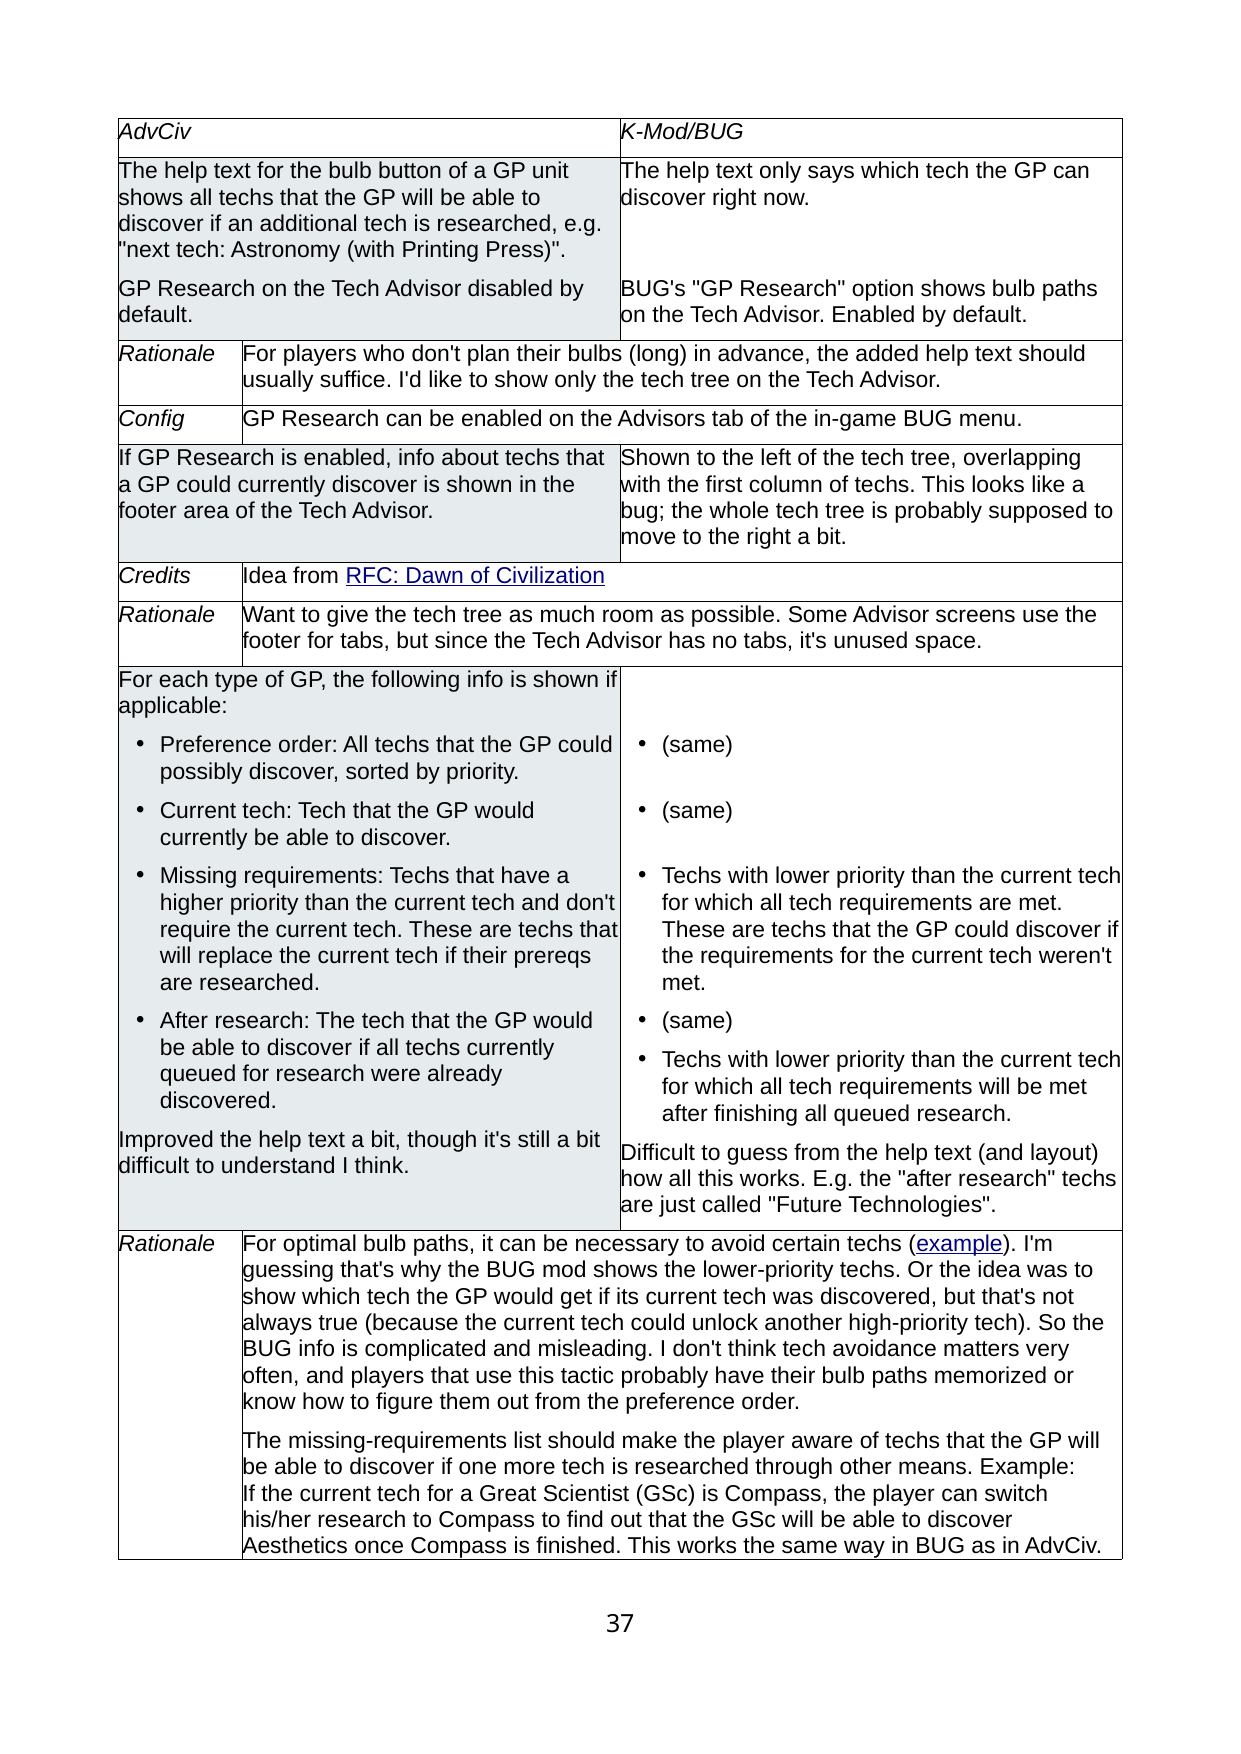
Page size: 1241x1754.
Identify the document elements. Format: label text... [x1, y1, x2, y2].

table_cell K-Mod/BUG [621, 119, 1122, 157]
table_cell The help text only says which tech the GP can discover right now. BUG's "GP Research" option shows bulb paths on the Tech Advisor. Enabled by default. [621, 158, 1122, 340]
table_cell If GP Research is enabled, info about techs that a GP could currently discover is shown in the footer area of the Tech Advisor. [119, 445, 620, 562]
table_cell Want to give the tech tree as much room as possible. Some Advisor screens use the footer for tabs, but since the Tech Advisor has no tabs, it's unused space. [243, 602, 1122, 666]
table_cell GP Research can be enabled on the Advisors tab of the in-game BUG menu. [243, 406, 1122, 444]
table_cell Rationale [119, 1231, 242, 1559]
table_cell AdvCiv [119, 119, 620, 157]
table_cell Idea from RFC: Dawn of Civilization [243, 563, 1122, 601]
table_cell For optimal bulb paths, it can be necessary to avoid certain techs (example). I'm guessing that's why the BUG mod shows the lower-priority techs. Or the idea was to show which tech the GP would get if its current tech was discovered, but that's not always true (because the current tech could unlock another high-priority tech). So the BUG info is complicated and misleading. I don't think tech avoidance matters very often, and players that use this tactic probably have their bulb paths memorized or know how to figure them out from the preference order. The missing-requirements list should make the player aware of techs that the GP will be able to discover if one more tech is researched through other means. Example: If the current tech for a Great Scientist (GSc) is Compass, the player can switch his/her research to Compass to find out that the GSc will be able to discover Aesthetics once Compass is finished. This works the same way in BUG as in AdvCiv. [243, 1231, 1122, 1559]
table_cell Rationale [119, 341, 242, 405]
table_cell Config [119, 406, 242, 444]
table_cell The help text for the bulb button of a GP unit shows all techs that the GP will be able to discover if an additional tech is researched, e.g. "next tech: Astronomy (with Printing Press)". GP Research on the Tech Advisor disabled by default. [119, 158, 620, 340]
table_cell (same) (same) Techs with lower priority than the current tech for which all tech requirements are met. These are techs that the GP could discover if the requirements for the current tech weren't met. (same) Techs with lower priority than the current tech for which all tech requirements will be met after finishing all queued research. Difficult to guess from the help text (and layout) how all this works. E.g. the "after research" techs are just called "Future Technologies". [621, 667, 1122, 1230]
table_cell For each type of GP, the following info is shown if applicable: Preference order: All techs that the GP could possibly discover, sorted by priority. Current tech: Tech that the GP would currently be able to discover. Missing requirements: Techs that have a higher priority than the current tech and don't require the current tech. These are techs that will replace the current tech if their prereqs are researched. After research: The tech that the GP would be able to discover if all techs currently queued for research were already discovered. Improved the help text a bit, though it's still a bit difficult to understand I think. [119, 667, 620, 1230]
table_cell Shown to the left of the tech tree, overlapping with the first column of techs. This looks like a bug; the whole tech tree is probably supposed to move to the right a bit. [621, 445, 1122, 562]
table_cell Credits [119, 563, 242, 601]
table_cell For players who don't plan their bulbs (long) in advance, the added help text should usually suffice. I'd like to show only the tech tree on the Tech Advisor. [243, 341, 1122, 405]
table_cell Rationale [119, 602, 242, 666]
